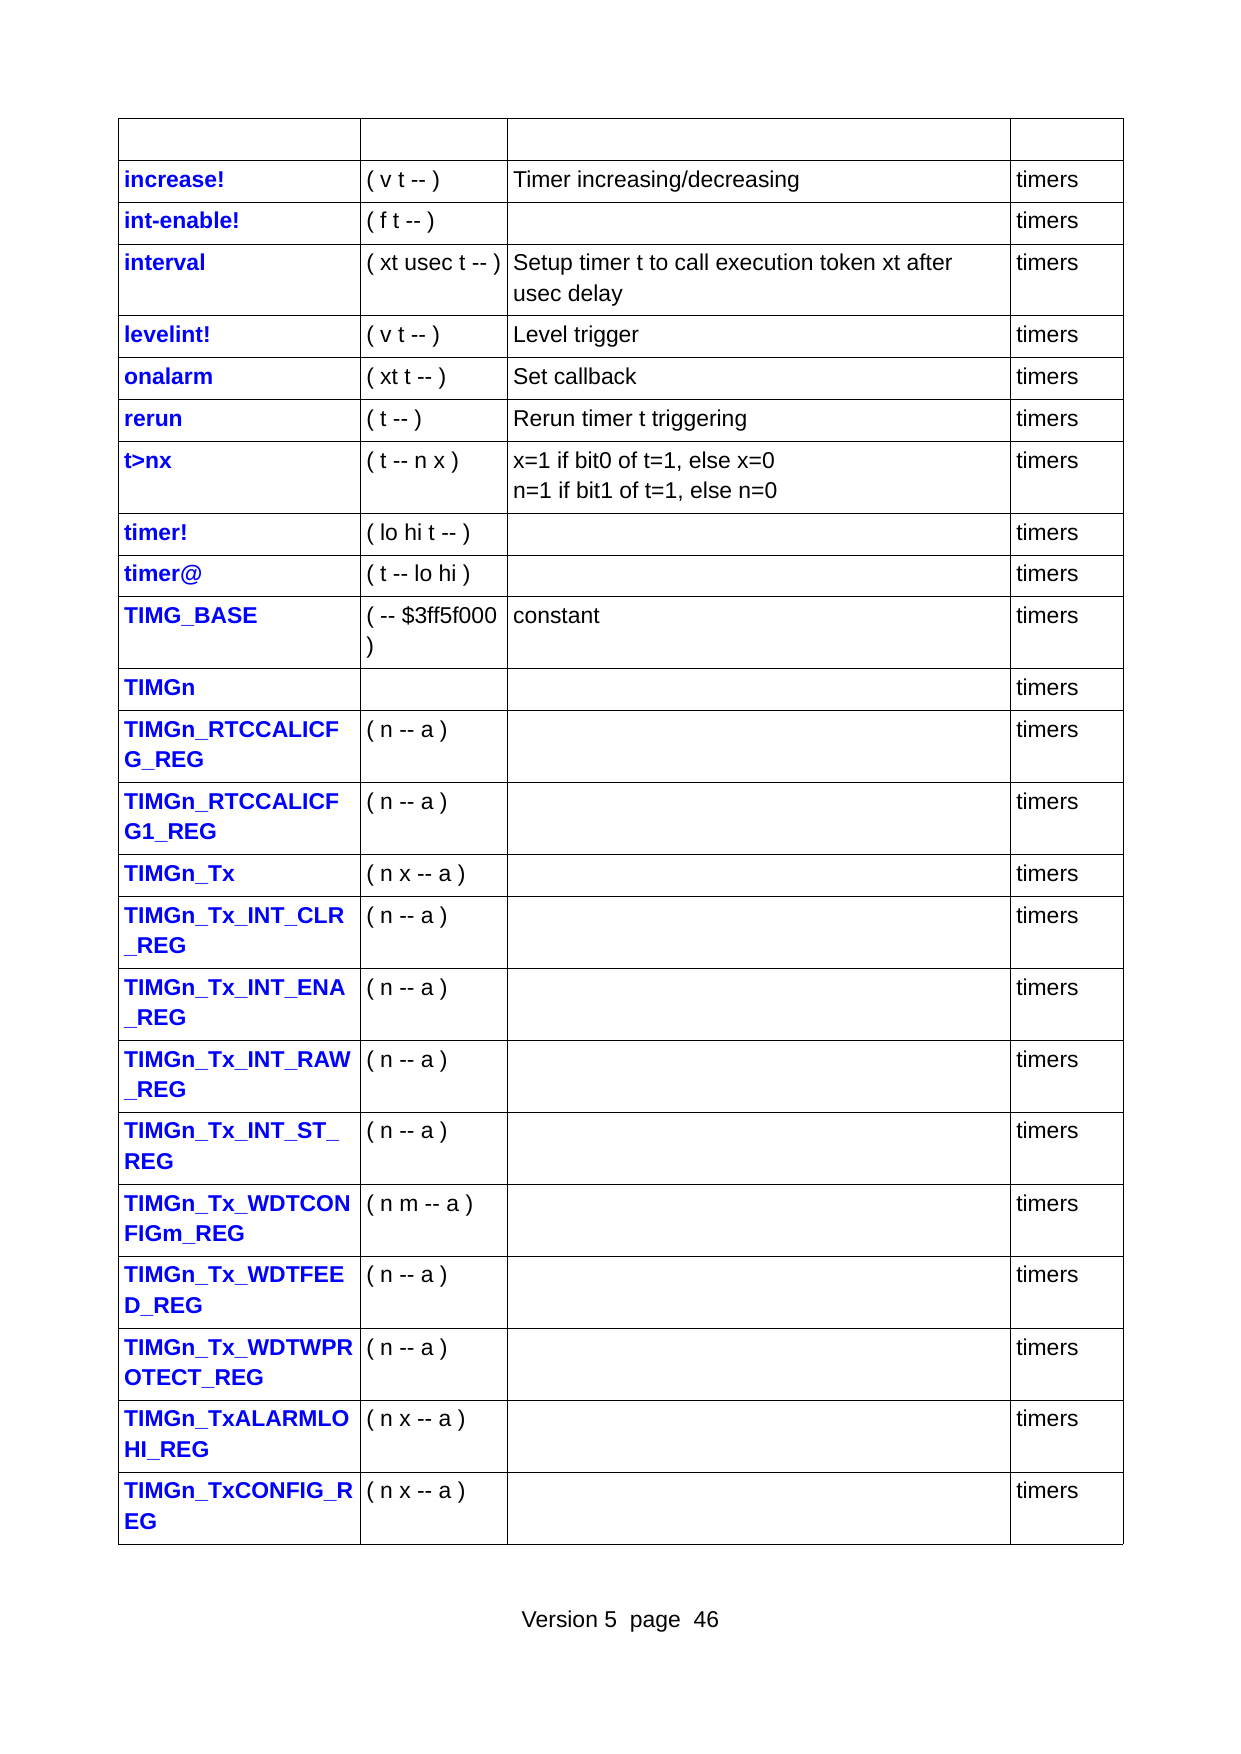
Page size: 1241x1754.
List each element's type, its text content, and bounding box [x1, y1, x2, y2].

table_cell timers [1011, 316, 1123, 357]
table_cell ( n x -- a ) [361, 1473, 507, 1543]
table_cell TIMGn_RTCCALICFG_REG [119, 711, 360, 782]
table_cell int-enable! [119, 203, 360, 243]
table_cell ( n -- a ) [361, 897, 507, 968]
table_cell ( xt usec t -- ) [361, 245, 507, 315]
table_cell [508, 514, 1010, 554]
table_cell timers [1011, 514, 1123, 554]
table_cell ( n -- a ) [361, 711, 507, 782]
table_cell [508, 1401, 1010, 1472]
table_cell rerun [119, 400, 360, 441]
table_cell ( n -- a ) [361, 1329, 507, 1399]
table_cell ( -- $3ff5f000 ) [361, 597, 507, 668]
table_cell [119, 119, 360, 160]
table_cell timer@ [119, 556, 360, 596]
table_cell onalarm [119, 358, 360, 399]
table_cell timers [1011, 161, 1123, 202]
table_cell Rerun timer t triggering [508, 400, 1010, 441]
table_cell timers [1011, 969, 1123, 1040]
table_cell TIMG_BASE [119, 597, 360, 668]
table_cell t>nx [119, 442, 360, 513]
table_cell TIMGn_Tx_INT_RAW_REG [119, 1041, 360, 1112]
table_cell timers [1011, 1041, 1123, 1112]
table_cell [508, 855, 1010, 896]
table_cell ( t -- ) [361, 400, 507, 441]
table_cell levelint! [119, 316, 360, 357]
table_cell timers [1011, 1329, 1123, 1399]
table_cell ( n -- a ) [361, 783, 507, 854]
table_cell constant [508, 597, 1010, 668]
table_cell Setup timer t to call execution token xt after usec delay [508, 245, 1010, 315]
table_cell [508, 1473, 1010, 1543]
table_cell x=1 if bit0 of t=1, else x=0 n=1 if bit1 of t=1, else n=0 [508, 442, 1010, 513]
table_cell timers [1011, 597, 1123, 668]
table_cell timers [1011, 203, 1123, 243]
table_cell ( lo hi t -- ) [361, 514, 507, 554]
table_cell timers [1011, 855, 1123, 896]
table_cell timers [1011, 669, 1123, 710]
table_cell timer! [119, 514, 360, 554]
table_cell timers [1011, 442, 1123, 513]
table_cell TIMGn [119, 669, 360, 710]
table_cell timers [1011, 1473, 1123, 1543]
table_cell ( v t -- ) [361, 161, 507, 202]
table_cell [508, 783, 1010, 854]
table_cell [508, 1329, 1010, 1399]
table_cell ( v t -- ) [361, 316, 507, 357]
table_cell ( f t -- ) [361, 203, 507, 243]
table_cell timers [1011, 245, 1123, 315]
table_cell timers [1011, 711, 1123, 782]
table_cell [508, 1041, 1010, 1112]
table_cell timers [1011, 1257, 1123, 1328]
table_cell timers [1011, 897, 1123, 968]
table_cell [508, 556, 1010, 596]
table_cell Level trigger [508, 316, 1010, 357]
table_cell ( n -- a ) [361, 1041, 507, 1112]
table_cell TIMGn_Tx_WDTCONFIGm_REG [119, 1185, 360, 1256]
table_cell timers [1011, 783, 1123, 854]
table_cell ( n x -- a ) [361, 855, 507, 896]
table_cell [508, 1113, 1010, 1184]
table_cell TIMGn_Tx_WDTWPROTECT_REG [119, 1329, 360, 1399]
table_cell ( t -- lo hi ) [361, 556, 507, 596]
table_cell [508, 711, 1010, 782]
table_cell [508, 897, 1010, 968]
table_cell ( t -- n x ) [361, 442, 507, 513]
table_cell TIMGn_Tx_INT_CLR_REG [119, 897, 360, 968]
table_cell timers [1011, 556, 1123, 596]
table_cell TIMGn_TxCONFIG_REG [119, 1473, 360, 1543]
table_cell ( n -- a ) [361, 1257, 507, 1328]
table_cell ( n -- a ) [361, 969, 507, 1040]
table_cell [1011, 119, 1123, 160]
table_cell [508, 119, 1010, 160]
table_cell [508, 669, 1010, 710]
table_cell TIMGn_Tx [119, 855, 360, 896]
table_cell interval [119, 245, 360, 315]
table_cell [508, 969, 1010, 1040]
table_cell TIMGn_TxALARMLOHI_REG [119, 1401, 360, 1472]
table_cell Timer increasing/decreasing [508, 161, 1010, 202]
table_cell [508, 203, 1010, 243]
table_cell [508, 1185, 1010, 1256]
table_cell Set callback [508, 358, 1010, 399]
table_cell timers [1011, 1401, 1123, 1472]
table_cell ( n x -- a ) [361, 1401, 507, 1472]
table_cell [508, 1257, 1010, 1328]
table_cell ( xt t -- ) [361, 358, 507, 399]
table_cell timers [1011, 400, 1123, 441]
table_cell timers [1011, 358, 1123, 399]
table_cell increase! [119, 161, 360, 202]
table_cell TIMGn_Tx_WDTFEED_REG [119, 1257, 360, 1328]
table_cell TIMGn_Tx_INT_ENA_REG [119, 969, 360, 1040]
table_cell [361, 119, 507, 160]
table_cell [361, 669, 507, 710]
table_cell timers [1011, 1185, 1123, 1256]
table_cell ( n m -- a ) [361, 1185, 507, 1256]
table_cell timers [1011, 1113, 1123, 1184]
table_cell ( n -- a ) [361, 1113, 507, 1184]
table_cell TIMGn_Tx_INT_ST_REG [119, 1113, 360, 1184]
table_cell TIMGn_RTCCALICFG1_REG [119, 783, 360, 854]
